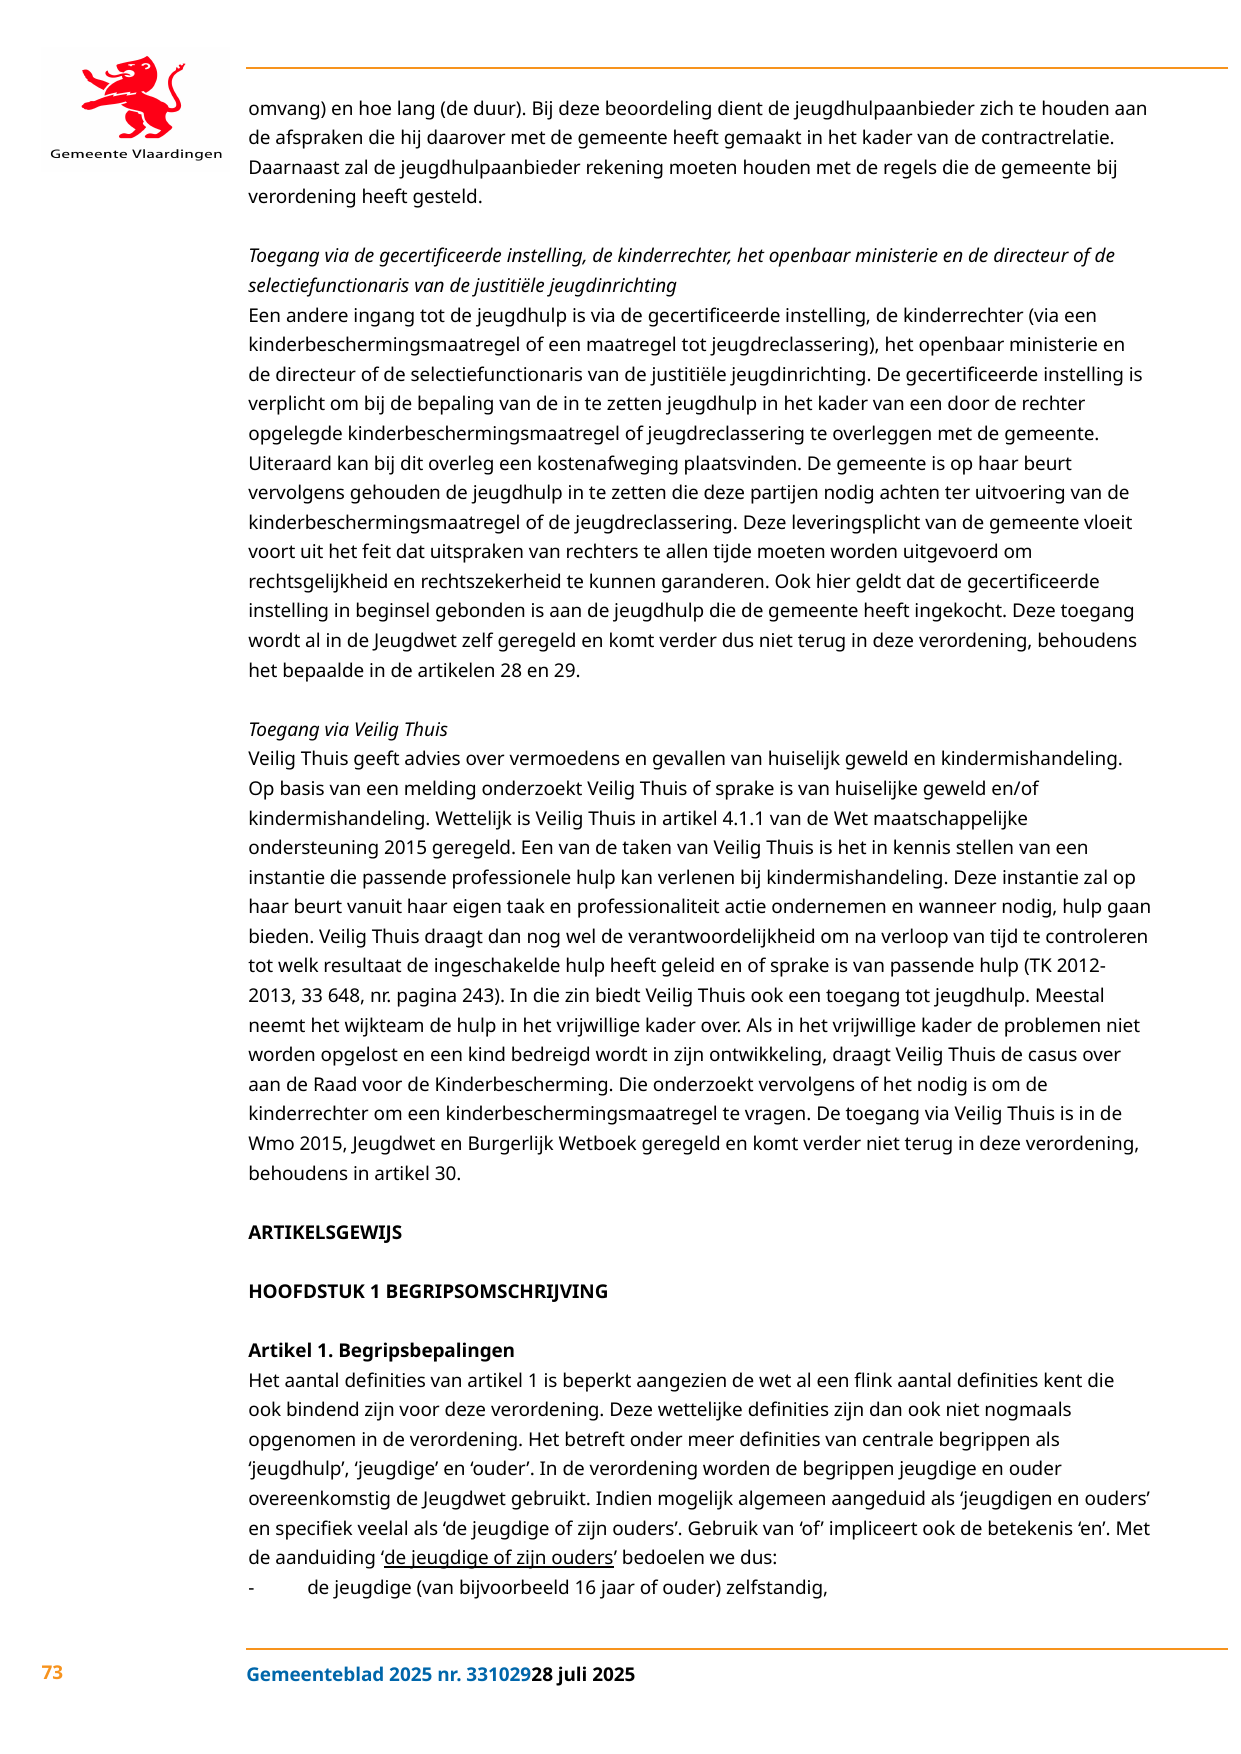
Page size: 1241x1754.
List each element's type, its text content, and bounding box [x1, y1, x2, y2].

text ARTIKELSGEWIJS [248, 1219, 1152, 1245]
text Artikel 1. Begripsbepalingen [248, 1337, 1152, 1363]
text Toegang via de gecertificeerde instelling, de kinderrechter, het openbaar ministerie en de directeur of de selectiefunctionaris van de justitiële jeugdinrichting [248, 243, 1152, 298]
picture [41, 47, 231, 172]
text Het aantal definities van artikel 1 is beperkt aangezien de wet al een flink aantal definities kent die ook bindend zijn voor deze verordening. Deze wettelijke definities zijn dan ook niet nogmaals opgenomen in de verordening. Het betreft onder meer definities van centrale begrippen als ‘jeugdhulp’, ‘jeugdige’ en ‘ouder’. In de verordening worden de begrippen jeugdige en ouder overeenkomstig de Jeugdwet gebruikt. Indien mogelijk algemeen aangeduid als ‘jeugdigen en ouders’ en specifiek veelal als ‘de jeugdige of zijn ouders’. Gebruik van ‘of’ impliceert ook de betekenis ‘en’. Met de aanduiding ‘de jeugdige of zijn ouders’ bedoelen we dus: [248, 1367, 1152, 1570]
text Toegang via Veilig Thuis [248, 716, 1152, 742]
list de jeugdige (van bijvoorbeeld 16 jaar of ouder) zelfstandig, [248, 1574, 1152, 1600]
text Een andere ingang tot de jeugdhulp is via de gecertificeerde instelling, de kinderrechter (via een kinderbeschermingsmaatregel of een maatregel tot jeugdreclassering), het openbaar ministerie en de directeur of de selectiefunctionaris van de justitiële jeugdinrichting. De gecertificeerde instelling is verplicht om bij de bepaling van de in te zetten jeugdhulp in het kader van een door de rechter opgelegde kinderbeschermingsmaatregel of jeugdreclassering te overleggen met de gemeente. Uiteraard kan bij dit overleg een kostenafweging plaatsvinden. De gemeente is op haar beurt vervolgens gehouden de jeugdhulp in te zetten die deze partijen nodig achten ter uitvoering van de kinderbeschermingsmaatregel of de jeugdreclassering. Deze leveringsplicht van de gemeente vloeit voort uit het feit dat uitspraken van rechters te allen tijde moeten worden uitgevoerd om rechtsgelijkheid en rechtszekerheid te kunnen garanderen. Ook hier geldt dat de gecertificeerde instelling in beginsel gebonden is aan de jeugdhulp die de gemeente heeft ingekocht. Deze toegang wordt al in de Jeugdwet zelf geregeld en komt verder dus niet terug in deze verordening, behoudens het bepaalde in de artikelen 28 en 29. [248, 302, 1152, 683]
text omvang) en hoe lang (de duur). Bij deze beoordeling dient de jeugdhulpaanbieder zich te houden aan de afspraken die hij daarover met de gemeente heeft gemaakt in het kader van de contractrelatie. Daarnaast zal de jeugdhulpaanbieder rekening moeten houden met de regels die de gemeente bij verordening heeft gesteld. [248, 95, 1152, 209]
text HOOFDSTUK 1 BEGRIPSOMSCHRIJVING [248, 1278, 1152, 1304]
text Veilig Thuis geeft advies over vermoedens en gevallen van huiselijk geweld en kindermishandeling. Op basis van een melding onderzoekt Veilig Thuis of sprake is van huiselijke geweld en/of kindermishandeling. Wettelijk is Veilig Thuis in artikel 4.1.1 van de Wet maatschappelijke ondersteuning 2015 geregeld. Een van de taken van Veilig Thuis is het in kennis stellen van een instantie die passende professionele hulp kan verlenen bij kindermishandeling. Deze instantie zal op haar beurt vanuit haar eigen taak en professionaliteit actie ondernemen en wanneer nodig, hulp gaan bieden. Veilig Thuis draagt dan nog wel de verantwoordelijkheid om na verloop van tijd te controleren tot welk resultaat de ingeschakelde hulp heeft geleid en of sprake is van passende hulp (TK 2012-2013, 33 648, nr. pagina 243). In die zin biedt Veilig Thuis ook een toegang tot jeugdhulp. Meestal neemt het wijkteam de hulp in het vrijwillige kader over. Als in het vrijwillige kader de problemen niet worden opgelost en een kind bedreigd wordt in zijn ontwikkeling, draagt Veilig Thuis de casus over aan de Raad voor de Kinderbescherming. Die onderzoekt vervolgens of het nodig is om de kinderrechter om een kinderbeschermingsmaatregel te vragen. De toegang via Veilig Thuis is in de Wmo 2015, Jeugdwet en Burgerlijk Wetboek geregeld en komt verder niet terug in deze verordening, behoudens in artikel 30. [248, 746, 1152, 1186]
